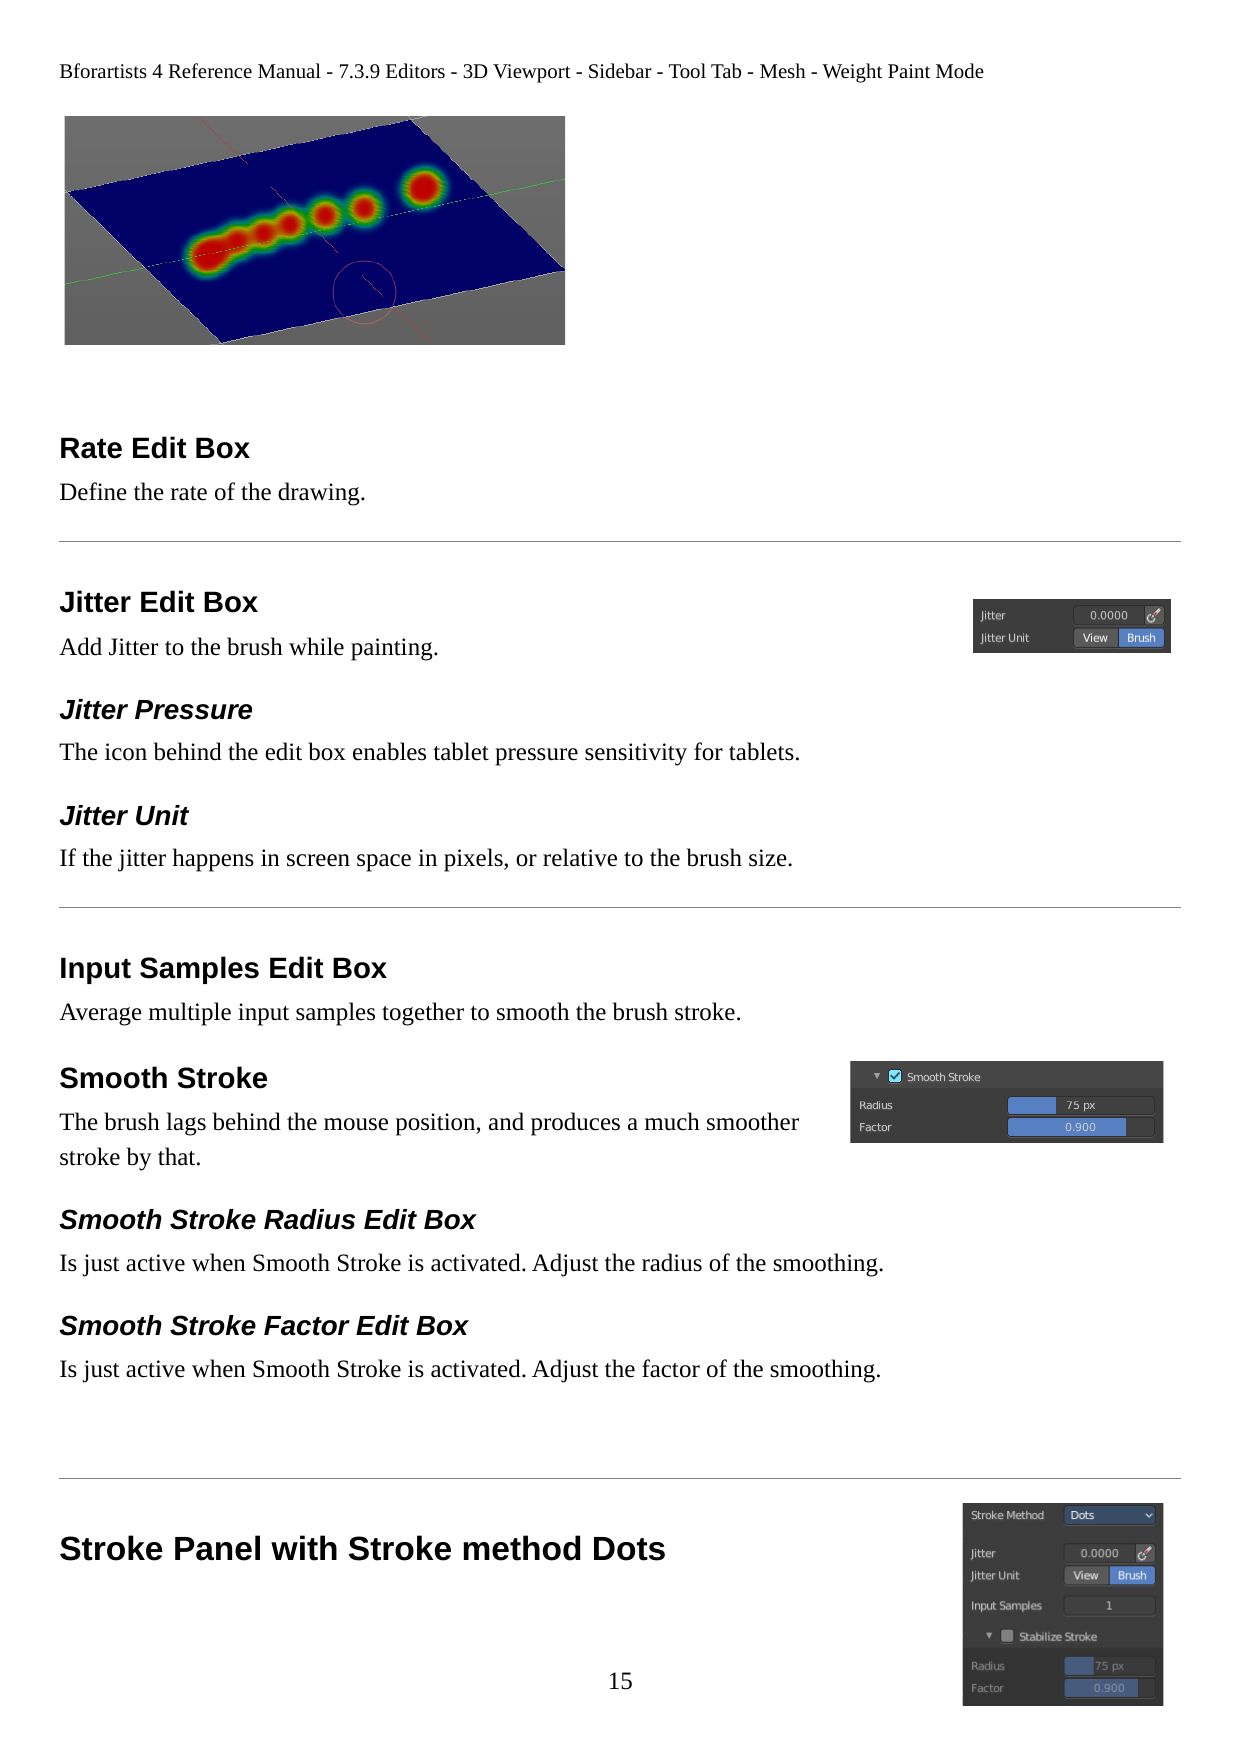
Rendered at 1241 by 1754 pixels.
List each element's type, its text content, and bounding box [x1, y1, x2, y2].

subtitle Input Samples Edit Box [59, 951, 1181, 985]
subtitle Smooth Stroke Factor Edit Box [59, 1309, 1181, 1341]
picture [962, 1503, 1164, 1706]
text Is just active when Smooth Stroke is activated. Adjust the radius of the smoothing. [59, 1248, 1181, 1277]
text Add Jitter to the brush while painting. [59, 632, 1181, 660]
picture [973, 599, 1171, 653]
text Define the rate of the drawing. [59, 477, 1181, 506]
text The icon behind the edit box enables tablet pressure sensitivity for tablets. [59, 737, 1181, 766]
text Is just active when Smooth Stroke is activated. Adjust the factor of the smoothing. [59, 1354, 1181, 1382]
subtitle Rate Edit Box [59, 431, 1181, 465]
subtitle Jitter Edit Box [59, 585, 1181, 619]
subtitle Stroke Panel with Stroke method Dots [59, 1529, 962, 1567]
subtitle Smooth Stroke Radius Edit Box [59, 1203, 1181, 1235]
picture [850, 1061, 1164, 1143]
picture [64, 116, 566, 345]
subtitle Jitter Pressure [59, 693, 1181, 725]
subtitle Smooth Stroke [59, 1061, 850, 1095]
text If the jitter happens in screen space in pixels, or relative to the brush size. [59, 843, 1181, 872]
text Average multiple input samples together to smooth the brush stroke. [59, 997, 1181, 1026]
subtitle [1164, 1061, 1181, 1095]
text The brush lags behind the mouse position, and produces a much smoother stroke by that. [59, 1107, 1181, 1171]
subtitle Jitter Unit [59, 799, 1181, 831]
